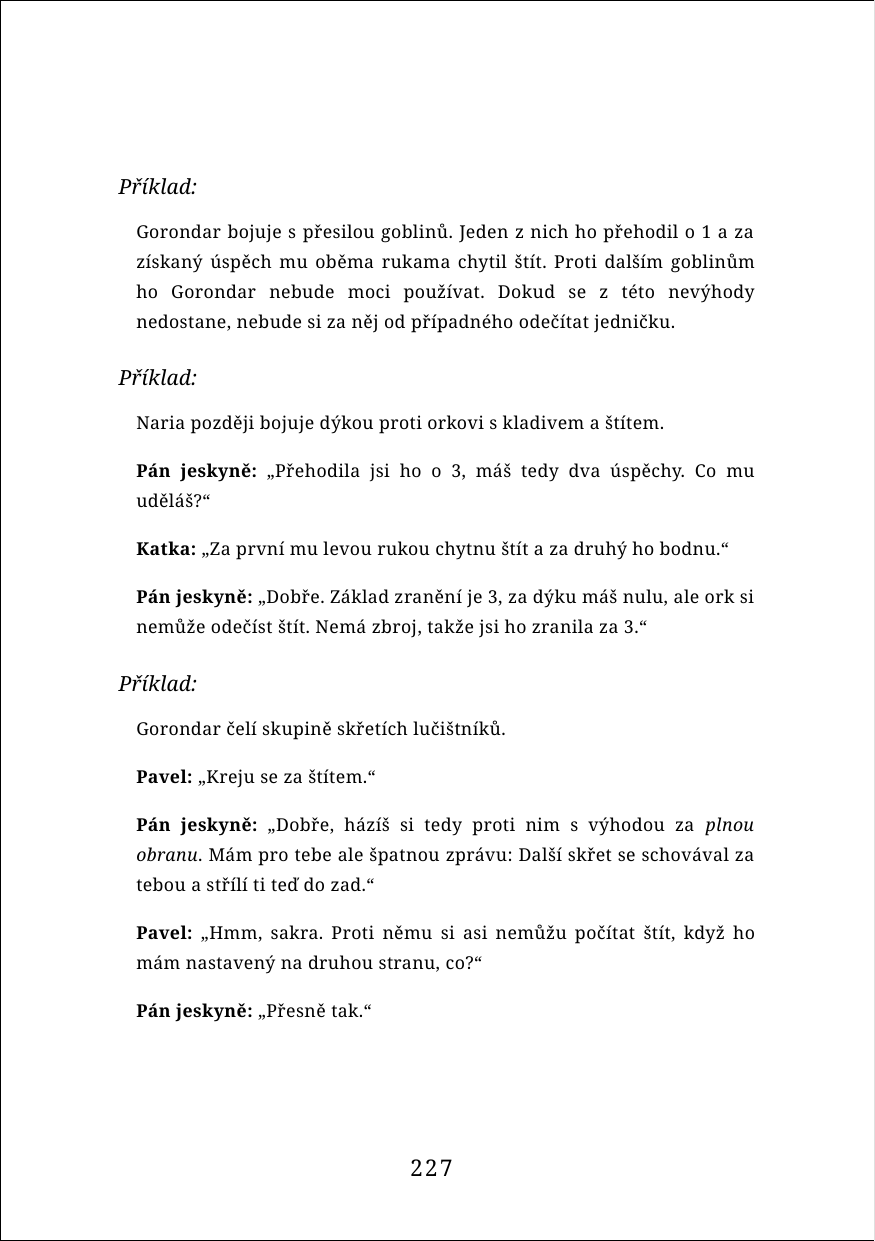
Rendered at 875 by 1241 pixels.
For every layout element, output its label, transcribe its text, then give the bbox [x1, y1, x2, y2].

text Pán jeskyně: „Dobře. Základ zranění je 3, za dýku máš nulu, ale ork si nemůže odečíst štít. Nemá zbroj, takže jsi ho zranila za 3.“ [136, 585, 756, 639]
text Příklad: [118, 172, 756, 200]
text Příklad: [118, 669, 756, 697]
text Pavel: „Hmm, sakra. Proti němu si asi nemůžu počítat štít, když ho mám nastavený na druhou stranu, co?“ [136, 920, 756, 975]
text Katka: „Za první mu levou rukou chytnu štít a za druhý ho bodnu.“ [136, 537, 756, 561]
text Pán jeskyně: „Přehodila jsi ho o 3, máš tedy dva úspěchy. Co mu uděláš?“ [136, 459, 756, 513]
text Pán jeskyně: „Přesně tak.“ [136, 998, 756, 1023]
text Naria později bojuje dýkou proti orkovi s kladivem a štítem. [136, 411, 756, 435]
text Pán jeskyně: „Dobře, házíš si tedy proti nim s výhodou za plnou obranu. Mám pro tebe ale špatnou zprávu: Další skřet se schovával za tebou a střílí ti teď do zad.“ [136, 812, 756, 897]
text Gorondar čelí skupině skřetích lučištníků. [136, 716, 756, 740]
text Pavel: „Kreju se za štítem.“ [136, 764, 756, 788]
text Příklad: [118, 363, 756, 392]
text Gorondar bojuje s přesilou goblinů. Jeden z nich ho přehodil o 1 a za získaný úspěch mu oběma rukama chytil štít. Proti dalším goblinům ho Gorondar nebude moci používat. Dokud se z této nevýhody nedostane, nebude si za něj od případného odečítat jedničku. [136, 219, 756, 334]
